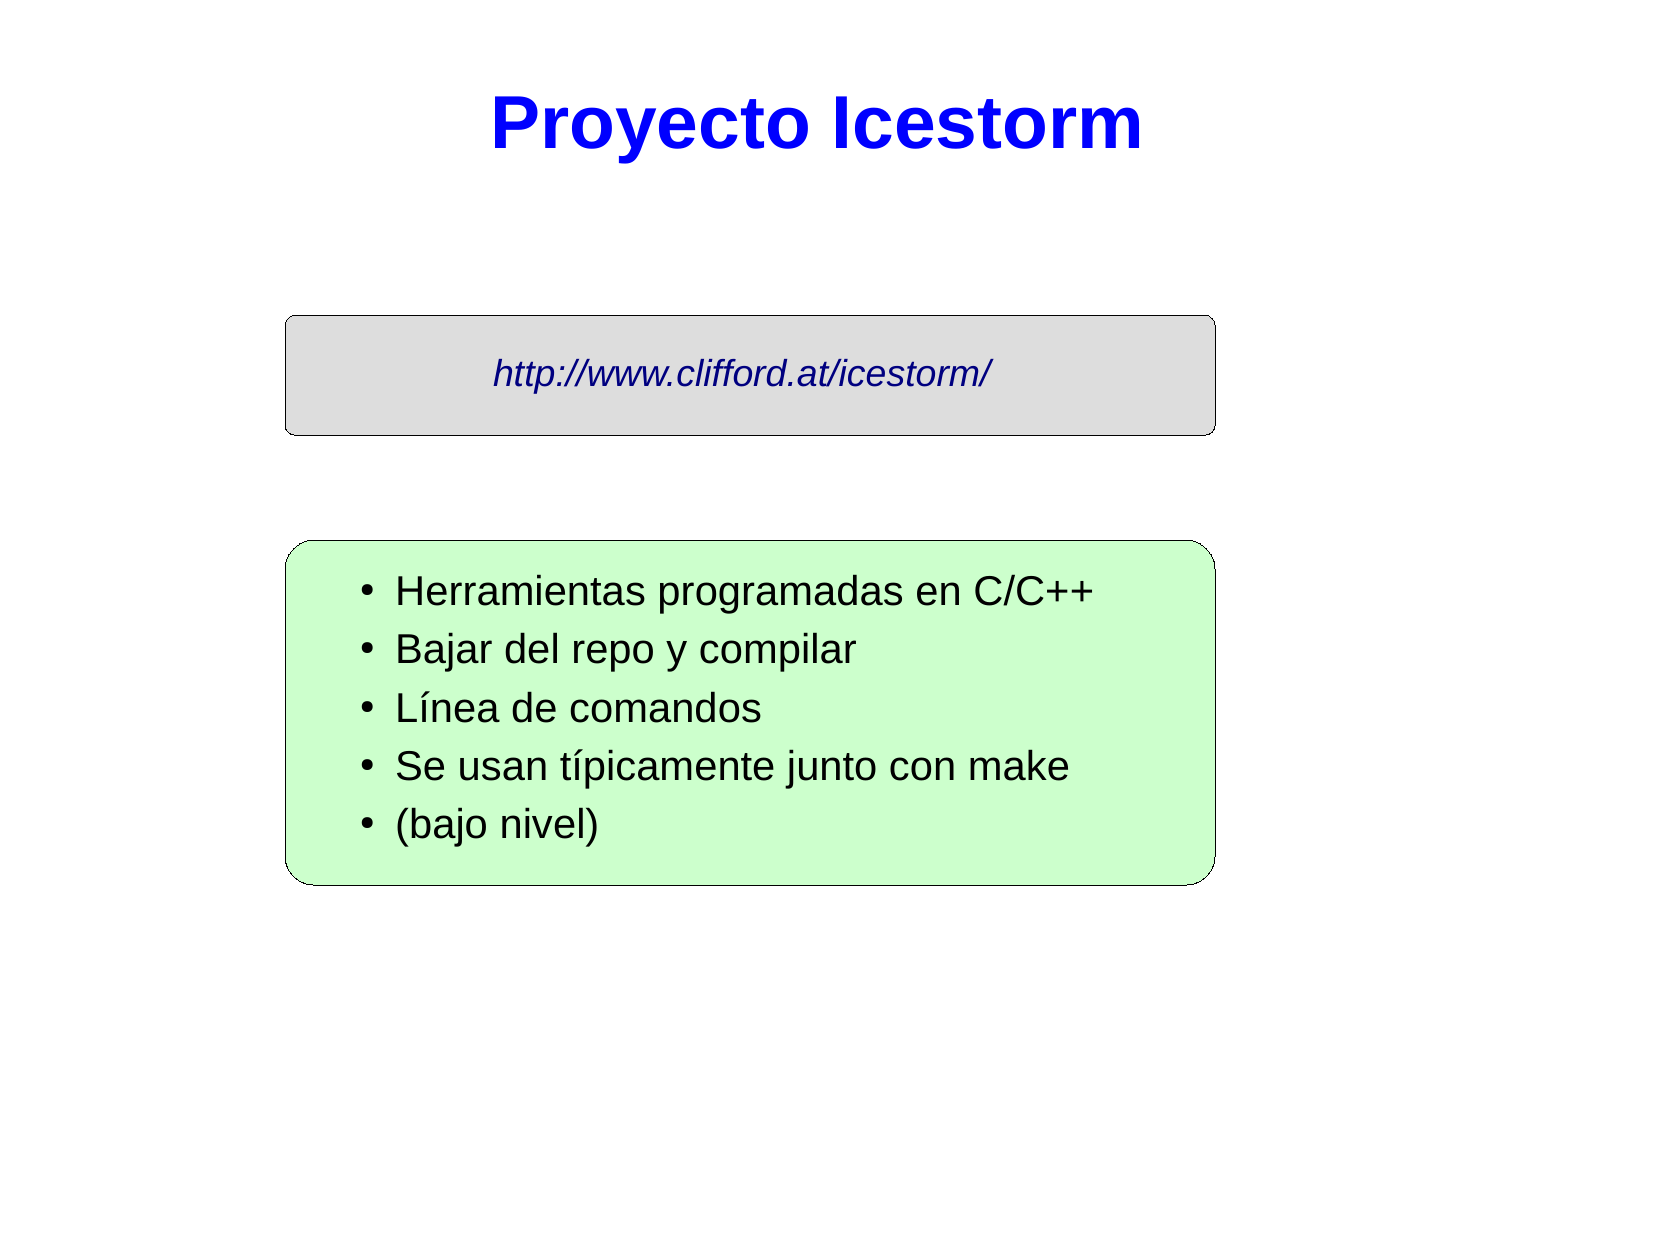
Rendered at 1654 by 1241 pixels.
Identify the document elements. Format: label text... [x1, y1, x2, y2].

text_box [285, 540, 1216, 886]
text_box Proyecto Icestorm [90, 73, 1546, 211]
text_box [285, 315, 1216, 436]
text_box http://www.clifford.at/icestorm/ [478, 345, 1066, 421]
text_box Herramientas programadas en C/C++ Bajar del repo y compilar Línea de comandos Se usan típicamente junto con make (bajo nivel) [345, 560, 1246, 856]
